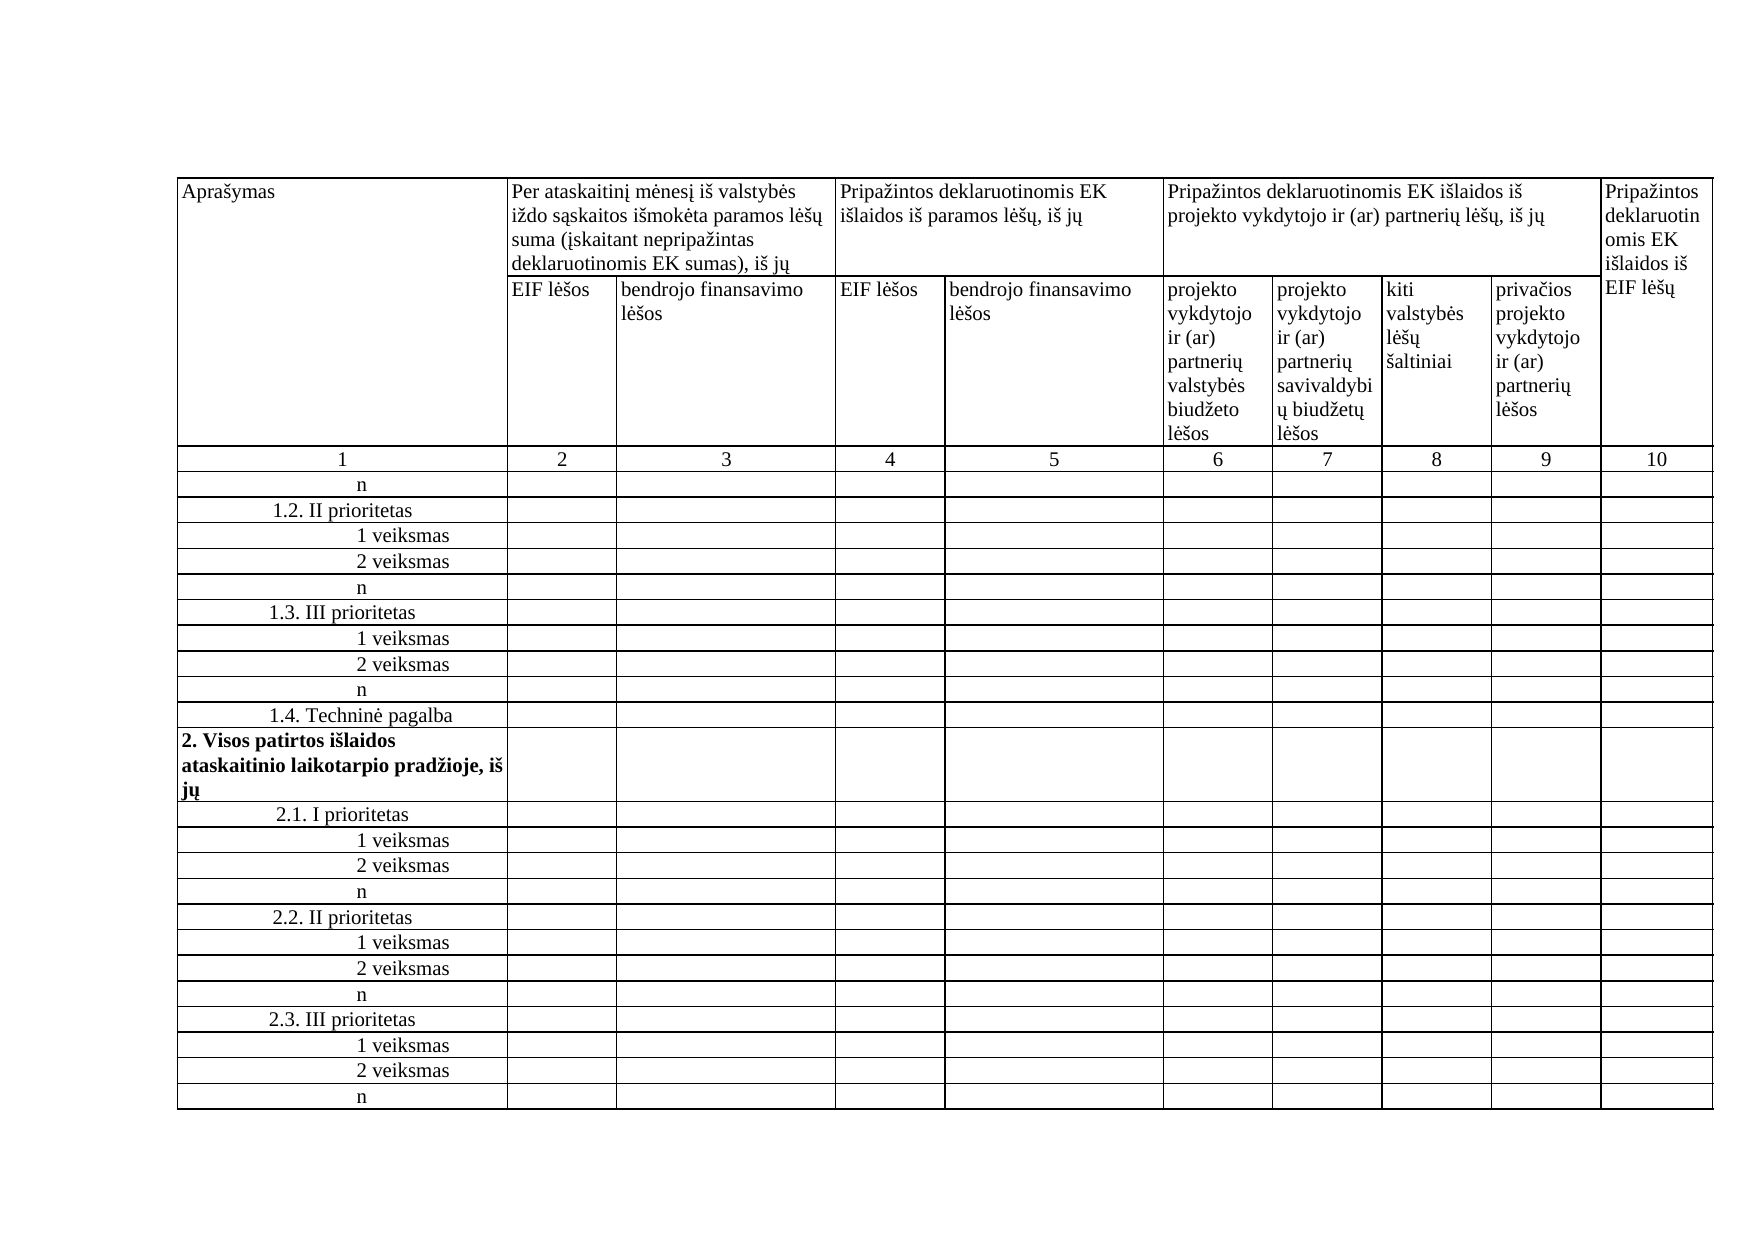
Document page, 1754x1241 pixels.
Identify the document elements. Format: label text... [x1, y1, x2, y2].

table_cell [946, 575, 1163, 599]
table_cell [1492, 828, 1600, 852]
table_cell [836, 728, 944, 801]
table_cell [508, 1084, 616, 1108]
table_cell [508, 956, 616, 980]
table_cell [1273, 982, 1381, 1006]
table_cell 10 [1602, 447, 1712, 471]
table_cell [946, 956, 1163, 980]
table_cell [1383, 1084, 1491, 1108]
table_cell [508, 703, 616, 727]
table_cell [1164, 879, 1272, 903]
table_cell [1383, 498, 1491, 522]
table_cell [1492, 879, 1600, 903]
table_cell [836, 523, 944, 547]
table_cell n [178, 472, 507, 496]
table_cell [508, 728, 616, 801]
table_cell [946, 828, 1163, 852]
table_cell [617, 703, 835, 727]
table_cell [1273, 930, 1381, 954]
table_cell [1273, 703, 1381, 727]
table_cell [836, 600, 944, 624]
table_cell [1164, 472, 1272, 496]
table_cell [1383, 828, 1491, 852]
table_cell [946, 930, 1163, 954]
table_cell [836, 802, 944, 826]
table_cell [1602, 703, 1712, 727]
table_cell [1492, 956, 1600, 980]
table_cell [946, 472, 1163, 496]
table_cell [1602, 982, 1712, 1006]
table_cell [836, 652, 944, 676]
table_cell [1383, 728, 1491, 801]
table_cell [1492, 498, 1600, 522]
table_cell [1492, 575, 1600, 599]
table_cell [1164, 549, 1272, 573]
table_cell n [178, 879, 507, 903]
table_cell [1492, 905, 1600, 929]
table_header Aprašymas [178, 179, 507, 445]
table_cell [1383, 523, 1491, 547]
table_cell [836, 472, 944, 496]
table_cell [946, 728, 1163, 801]
table_cell 2.3. III prioritetas [178, 1007, 507, 1031]
table_cell [617, 677, 835, 701]
table_cell [1164, 905, 1272, 929]
table_cell [836, 930, 944, 954]
table_cell [836, 879, 944, 903]
table_cell 2 veiksmas [178, 853, 507, 877]
table_cell 1.2. II prioritetas [178, 498, 507, 522]
table_cell [1273, 600, 1381, 624]
table_cell 1 [178, 447, 507, 471]
table_cell 1.3. III prioritetas [178, 600, 507, 624]
table_cell [836, 498, 944, 522]
table_cell [836, 905, 944, 929]
table_cell [508, 600, 616, 624]
table_cell [836, 677, 944, 701]
table_cell [836, 1058, 944, 1082]
table_cell [836, 1033, 944, 1057]
table_cell 2. Visos patirtos išlaidos ataskaitinio laikotarpio pradžioje, iš jų [178, 728, 507, 801]
table_cell [617, 905, 835, 929]
table_cell [617, 982, 835, 1006]
table_cell projekto vykdytojo ir (ar) partnerių valstybės biudžeto lėšos [1164, 277, 1272, 445]
table_cell [1164, 802, 1272, 826]
table_cell bendrojo finansavimo lėšos [946, 277, 1163, 445]
table_cell [617, 1058, 835, 1082]
table_cell [617, 523, 835, 547]
table_cell [1602, 1033, 1712, 1057]
table_cell [1273, 677, 1381, 701]
table_cell [1383, 1058, 1491, 1082]
table_cell [1492, 600, 1600, 624]
table_cell [1164, 600, 1272, 624]
table_cell [1492, 626, 1600, 650]
table_cell 2 veiksmas [178, 1058, 507, 1082]
table_cell [946, 1084, 1163, 1108]
table_cell [946, 652, 1163, 676]
table_cell [1164, 1058, 1272, 1082]
table_cell [1383, 472, 1491, 496]
table_cell [836, 1084, 944, 1108]
table_cell [617, 853, 835, 877]
table_cell n [178, 677, 507, 701]
table_cell [508, 879, 616, 903]
table_cell [946, 523, 1163, 547]
table_cell [836, 703, 944, 727]
table_cell [1492, 549, 1600, 573]
table_cell [1492, 1033, 1600, 1057]
table_cell [508, 828, 616, 852]
table_cell [946, 802, 1163, 826]
table_cell [836, 982, 944, 1006]
table_cell [1164, 930, 1272, 954]
table_cell [836, 626, 944, 650]
table_cell [1602, 677, 1712, 701]
table_cell [617, 472, 835, 496]
table_cell [508, 652, 616, 676]
table_cell 2 veiksmas [178, 652, 507, 676]
table_cell [1164, 828, 1272, 852]
table_cell [1273, 626, 1381, 650]
table_cell [1602, 728, 1712, 801]
table_cell [617, 498, 835, 522]
table_cell [946, 703, 1163, 727]
table_cell [836, 853, 944, 877]
table_cell [1602, 523, 1712, 547]
table_cell [508, 1058, 616, 1082]
table_cell [1273, 575, 1381, 599]
table_cell [836, 575, 944, 599]
table_cell [1602, 828, 1712, 852]
table_cell [508, 930, 616, 954]
table_cell [1492, 1058, 1600, 1082]
table_cell [946, 1007, 1163, 1031]
table_cell [1492, 1084, 1600, 1108]
table_cell [617, 626, 835, 650]
table_cell 5 [946, 447, 1163, 471]
table_cell [1602, 600, 1712, 624]
table_cell [1383, 652, 1491, 676]
table_cell 1 veiksmas [178, 523, 507, 547]
table_cell [1602, 472, 1712, 496]
table_cell [1273, 523, 1381, 547]
table_cell [836, 828, 944, 852]
table_cell [1602, 1084, 1712, 1108]
table_cell 7 [1273, 447, 1381, 471]
table_cell [946, 1033, 1163, 1057]
table_cell [1273, 1084, 1381, 1108]
table_cell n [178, 575, 507, 599]
table_cell [1492, 1007, 1600, 1031]
table_cell [946, 498, 1163, 522]
table_cell [1273, 1033, 1381, 1057]
table_cell [1602, 575, 1712, 599]
table_cell [1273, 652, 1381, 676]
table_cell [508, 802, 616, 826]
table_cell projekto vykdytojo ir (ar) partnerių savivaldybių biudžetų lėšos [1273, 277, 1381, 445]
table_cell [1602, 802, 1712, 826]
table_cell [1602, 1058, 1712, 1082]
table_cell [1273, 1058, 1381, 1082]
table_cell [1383, 1007, 1491, 1031]
table_cell [617, 1084, 835, 1108]
table_cell [946, 905, 1163, 929]
table_cell [1164, 703, 1272, 727]
table_cell [1492, 523, 1600, 547]
table_cell 1 veiksmas [178, 930, 507, 954]
table_cell [508, 626, 616, 650]
table_cell [1492, 802, 1600, 826]
table_cell [617, 575, 835, 599]
table_cell [1383, 905, 1491, 929]
table_cell 1 veiksmas [178, 828, 507, 852]
table_cell [1164, 626, 1272, 650]
table_cell [1602, 498, 1712, 522]
table_cell [1273, 802, 1381, 826]
table_cell [1602, 956, 1712, 980]
table_cell [1273, 956, 1381, 980]
table_cell [508, 1033, 616, 1057]
table_cell [1273, 728, 1381, 801]
table_cell [1273, 498, 1381, 522]
table_cell [1273, 549, 1381, 573]
table_cell [508, 472, 616, 496]
table_cell privačios projekto vykdytojo ir (ar) partnerių lėšos [1492, 277, 1600, 445]
table_cell [946, 879, 1163, 903]
table_cell [1164, 498, 1272, 522]
table_cell [1492, 703, 1600, 727]
table_cell [1273, 472, 1381, 496]
table_cell [617, 728, 835, 801]
table_cell [1164, 853, 1272, 877]
table_cell [946, 549, 1163, 573]
table_cell [946, 982, 1163, 1006]
table_cell [1492, 472, 1600, 496]
table_cell [1383, 956, 1491, 980]
table_cell [1164, 575, 1272, 599]
table_cell [836, 956, 944, 980]
table_header Pripažintos deklaruotinomis EK išlaidos iš EIF lėšų [1602, 179, 1712, 445]
table_cell [617, 879, 835, 903]
table_cell [1164, 1084, 1272, 1108]
table_cell 2 [508, 447, 616, 471]
table_cell [1602, 879, 1712, 903]
table_cell [1383, 549, 1491, 573]
table_cell [1383, 1033, 1491, 1057]
table_cell [508, 549, 616, 573]
table_cell [617, 652, 835, 676]
table_cell [1383, 677, 1491, 701]
table_cell [946, 853, 1163, 877]
table_cell [508, 523, 616, 547]
table_cell [1273, 905, 1381, 929]
table_cell [508, 982, 616, 1006]
table_cell [1492, 930, 1600, 954]
table_cell [1383, 853, 1491, 877]
table_cell bendrojo finansavimo lėšos [617, 277, 835, 445]
table_cell 2 veiksmas [178, 549, 507, 573]
table_cell [1383, 600, 1491, 624]
table_cell [617, 1033, 835, 1057]
table_cell [617, 1007, 835, 1031]
table_cell [1492, 853, 1600, 877]
table_cell [1164, 523, 1272, 547]
table_cell [1164, 1033, 1272, 1057]
table_cell 1.4. Techninė pagalba [178, 703, 507, 727]
table_cell [1492, 677, 1600, 701]
table_cell 8 [1383, 447, 1491, 471]
table_cell [1383, 879, 1491, 903]
table_cell [1602, 626, 1712, 650]
table_cell [946, 1058, 1163, 1082]
table_header Pripažintos deklaruotinomis EK išlaidos iš paramos lėšų, iš jų [836, 179, 1163, 275]
table_cell [1602, 930, 1712, 954]
table_cell [946, 600, 1163, 624]
table_cell 3 [617, 447, 835, 471]
table_cell [617, 930, 835, 954]
table_cell [1273, 828, 1381, 852]
table_cell [1492, 728, 1600, 801]
table_cell [1273, 853, 1381, 877]
table_cell [1383, 626, 1491, 650]
table_cell 4 [836, 447, 944, 471]
table_cell [508, 498, 616, 522]
table_cell [508, 575, 616, 599]
table_cell [1273, 1007, 1381, 1031]
table_cell [1492, 652, 1600, 676]
table_cell EIF lėšos [836, 277, 944, 445]
table_cell [1164, 652, 1272, 676]
table_cell [617, 600, 835, 624]
table_cell 1 veiksmas [178, 1033, 507, 1057]
table_cell [508, 1007, 616, 1031]
table_cell n [178, 1084, 507, 1108]
table_cell [836, 1007, 944, 1031]
table_cell [1383, 802, 1491, 826]
table_cell [617, 956, 835, 980]
table_cell [946, 677, 1163, 701]
table_cell [1164, 728, 1272, 801]
table_cell [1602, 905, 1712, 929]
table_cell [508, 853, 616, 877]
table_cell [1383, 575, 1491, 599]
table_cell [836, 549, 944, 573]
table_cell EIF lėšos [508, 277, 616, 445]
table_cell [1602, 853, 1712, 877]
table_cell [1602, 652, 1712, 676]
table_cell [1383, 703, 1491, 727]
table_cell [1164, 956, 1272, 980]
table_cell [1383, 982, 1491, 1006]
table_cell [1164, 1007, 1272, 1031]
table_cell [946, 626, 1163, 650]
table_cell [1492, 982, 1600, 1006]
table_cell [617, 828, 835, 852]
table_cell 2.2. II prioritetas [178, 905, 507, 929]
table_cell n [178, 982, 507, 1006]
table_cell [1273, 879, 1381, 903]
table_cell 6 [1164, 447, 1272, 471]
table_cell [1602, 1007, 1712, 1031]
table_cell [1383, 930, 1491, 954]
table_cell 2 veiksmas [178, 956, 507, 980]
table_cell 2.1. I prioritetas [178, 802, 507, 826]
table_cell 1 veiksmas [178, 626, 507, 650]
table_cell [617, 549, 835, 573]
table_cell kiti valstybės lėšų šaltiniai [1383, 277, 1491, 445]
table_cell 9 [1492, 447, 1600, 471]
table_header Per ataskaitinį mėnesį iš valstybės iždo sąskaitos išmokėta paramos lėšų suma (įskaitant nepripažintas deklaruotinomis EK sumas), iš jų [508, 179, 835, 275]
table_cell [508, 905, 616, 929]
table_cell [1602, 549, 1712, 573]
table_cell [617, 802, 835, 826]
table_cell [1164, 677, 1272, 701]
table_cell [1164, 982, 1272, 1006]
table_cell [508, 677, 616, 701]
table_header Pripažintos deklaruotinomis EK išlaidos iš projekto vykdytojo ir (ar) partnerių lėšų, iš jų [1164, 179, 1600, 275]
